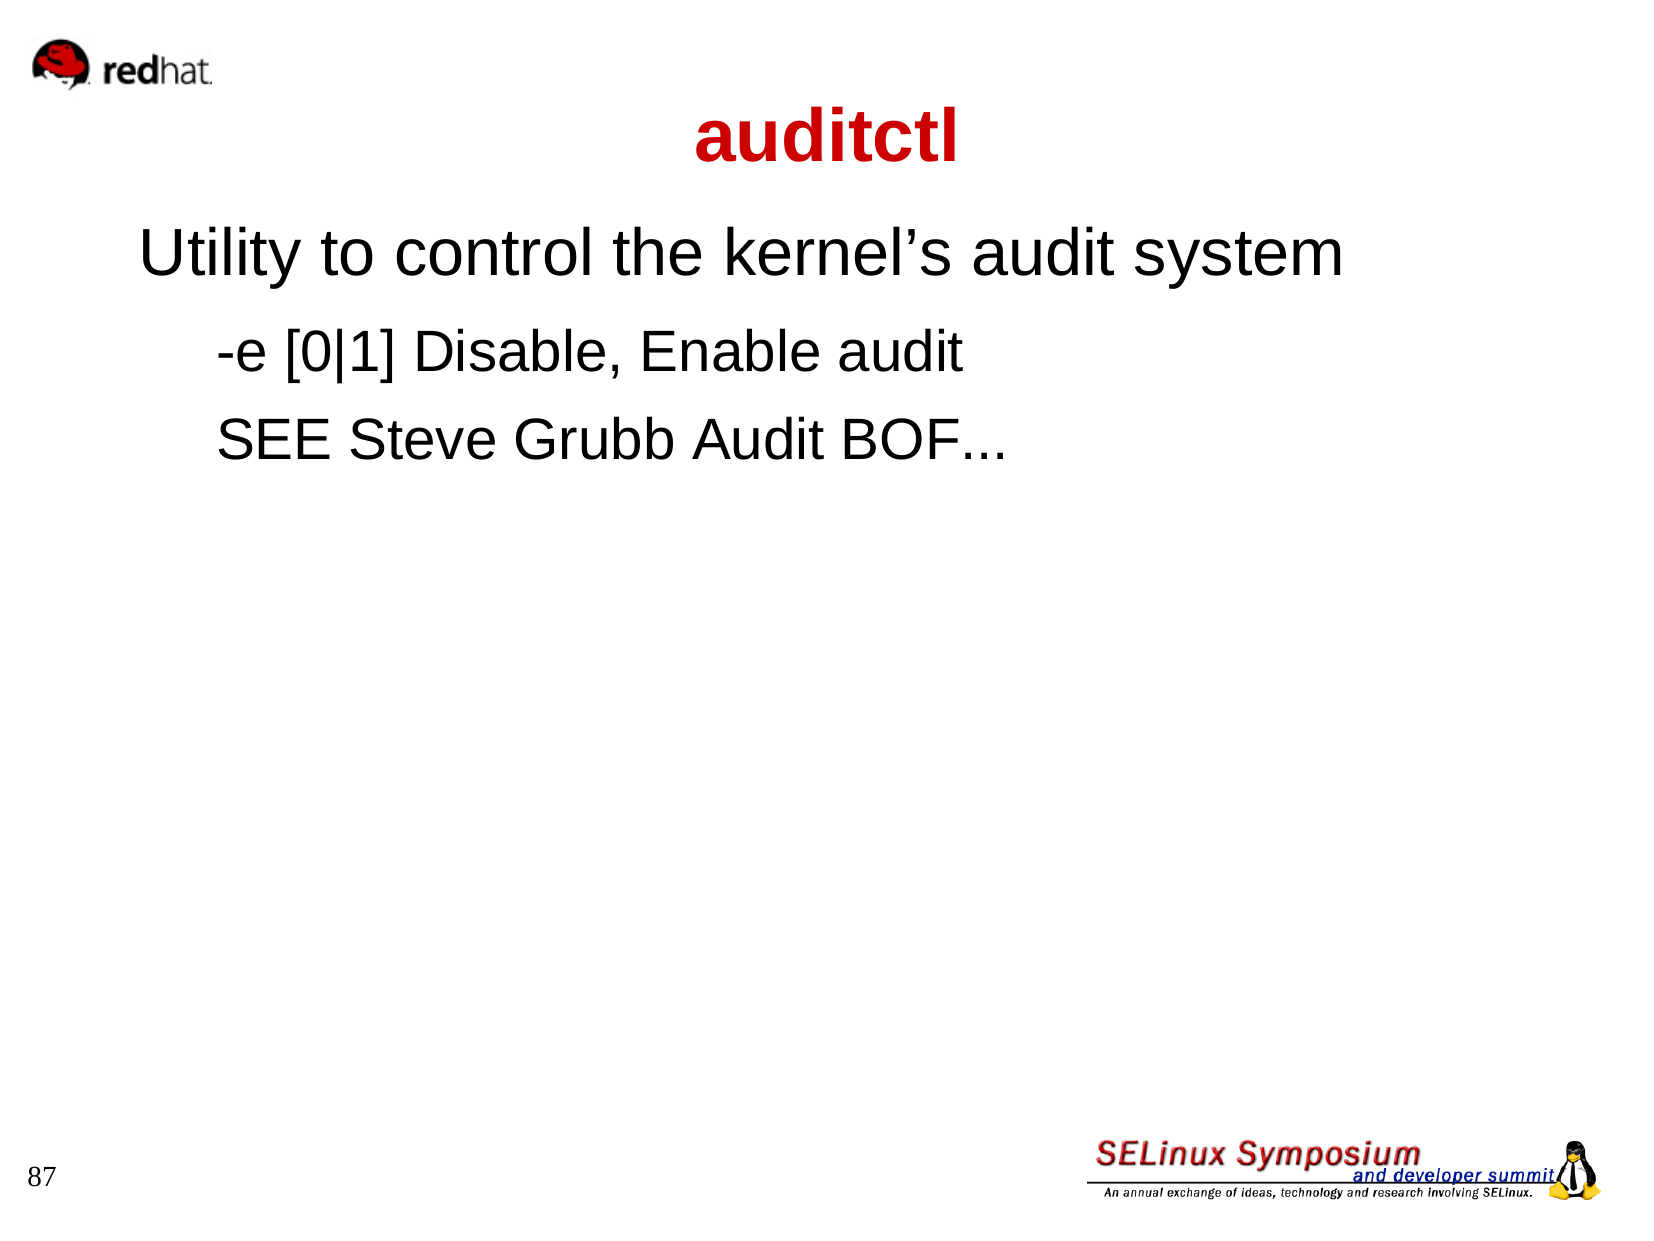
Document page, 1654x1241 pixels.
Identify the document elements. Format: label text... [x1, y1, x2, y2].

picture [1087, 1135, 1613, 1200]
picture [31, 37, 212, 98]
title auditctl [121, 55, 1534, 214]
list Utility to control the kernel’s audit system -e [0|1] Disable, Enable audit SEE Steve Grubb Audit BOF... [121, 214, 1534, 1088]
